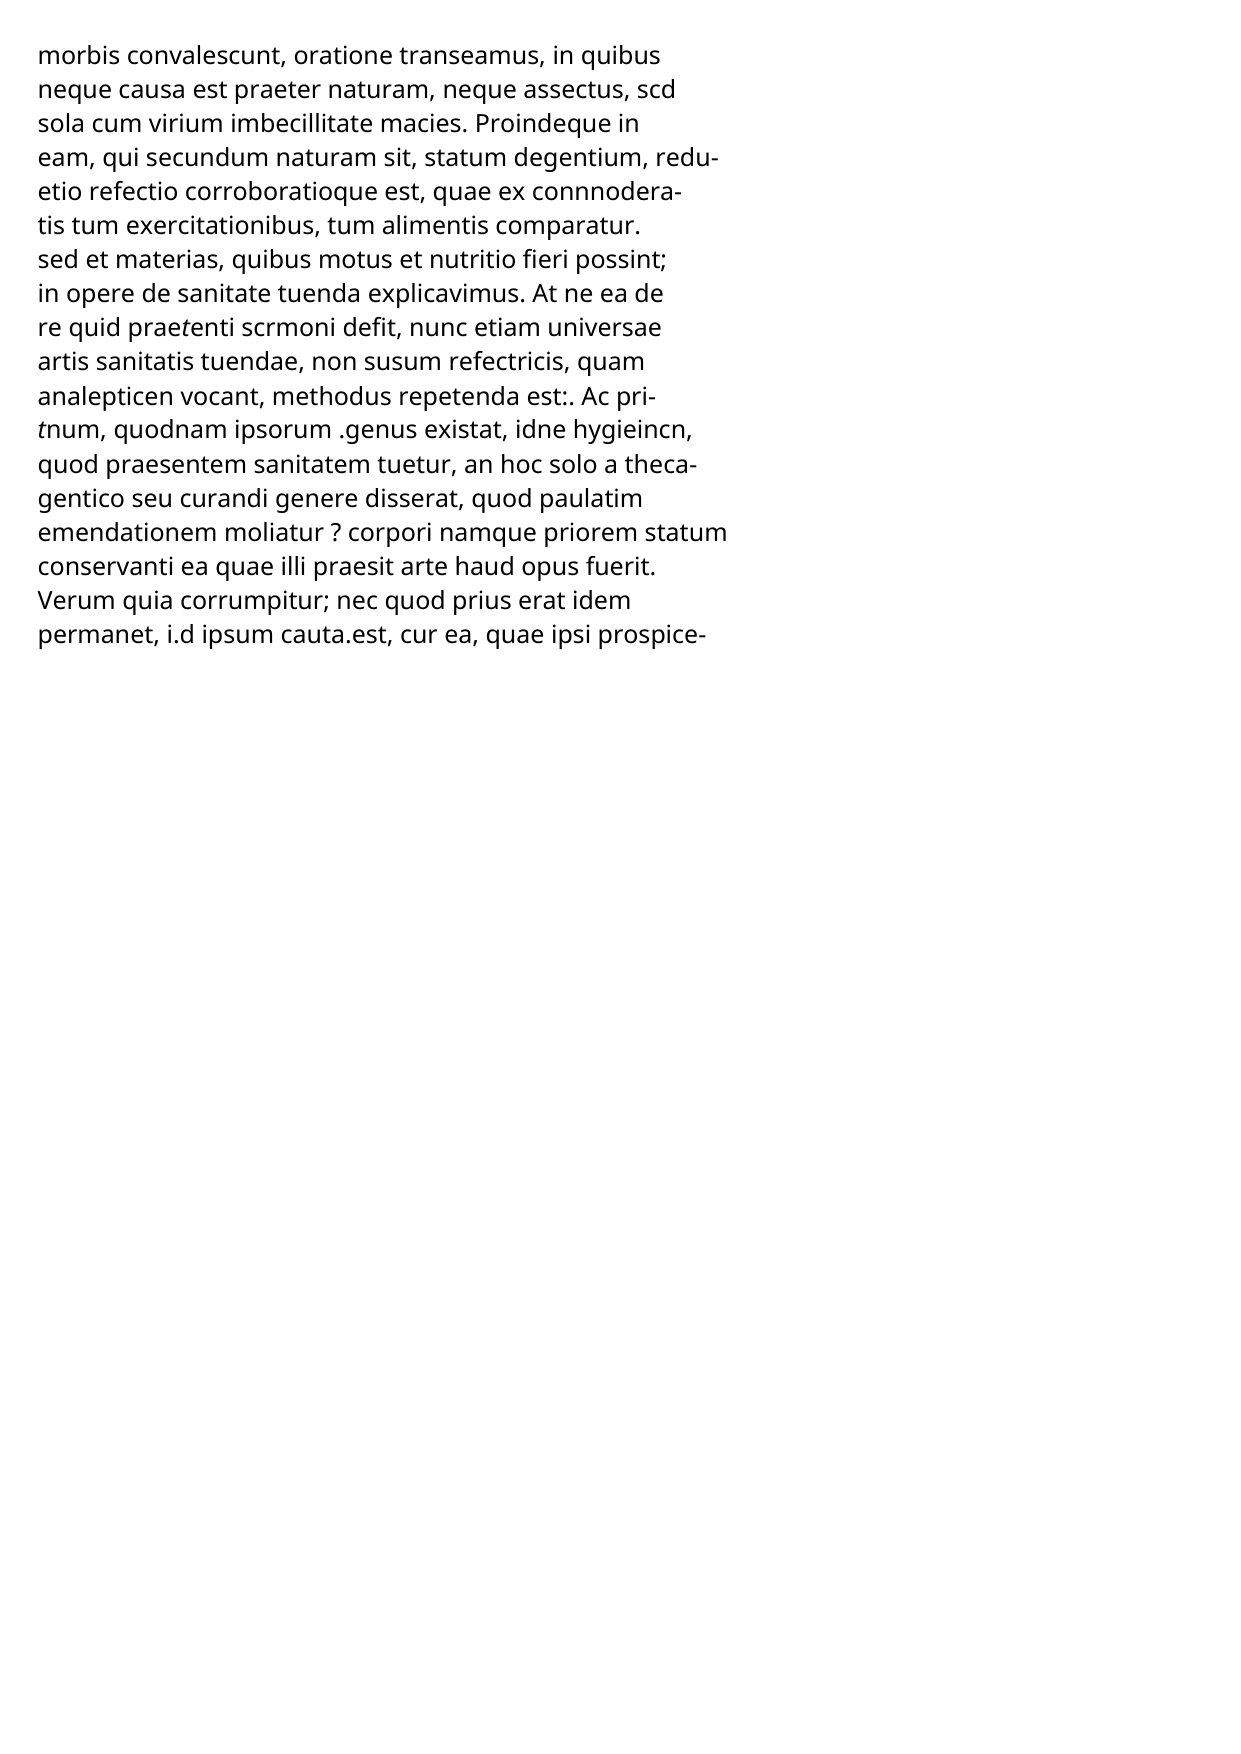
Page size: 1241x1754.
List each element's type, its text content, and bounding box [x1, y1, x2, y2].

text morbis convalescunt, oratione transeamus, in quibus neque causa est praeter naturam, neque assectus, scd sola cum virium imbecillitate macies. Proindeque in eam, qui secundum naturam sit, statum degentium, redu- etio refectio corroboratioque est, quae ex connnodera- tis tum exercitationibus, tum alimentis comparatur. sed et materias, quibus motus et nutritio fieri possint; in opere de sanitate tuenda explicavimus. At ne ea de re quid praetenti scrmoni defit, nunc etiam universae artis sanitatis tuendae, non susum refectricis, quam analepticen vocant, methodus repetenda est:. Ac pri- tnum, quodnam ipsorum .genus existat, idne hygieincn, quod praesentem sanitatem tuetur, an hoc solo a theca- gentico seu curandi genere disserat, quod paulatim emendationem moliatur ? corpori namque priorem statum conservanti ea quae illi praesit arte haud opus fuerit. Verum quia corrumpitur; nec quod prius erat idem permanet, i.d ipsum cauta.est, cur ea, quae ipsi prospice- [37, 37, 1203, 651]
